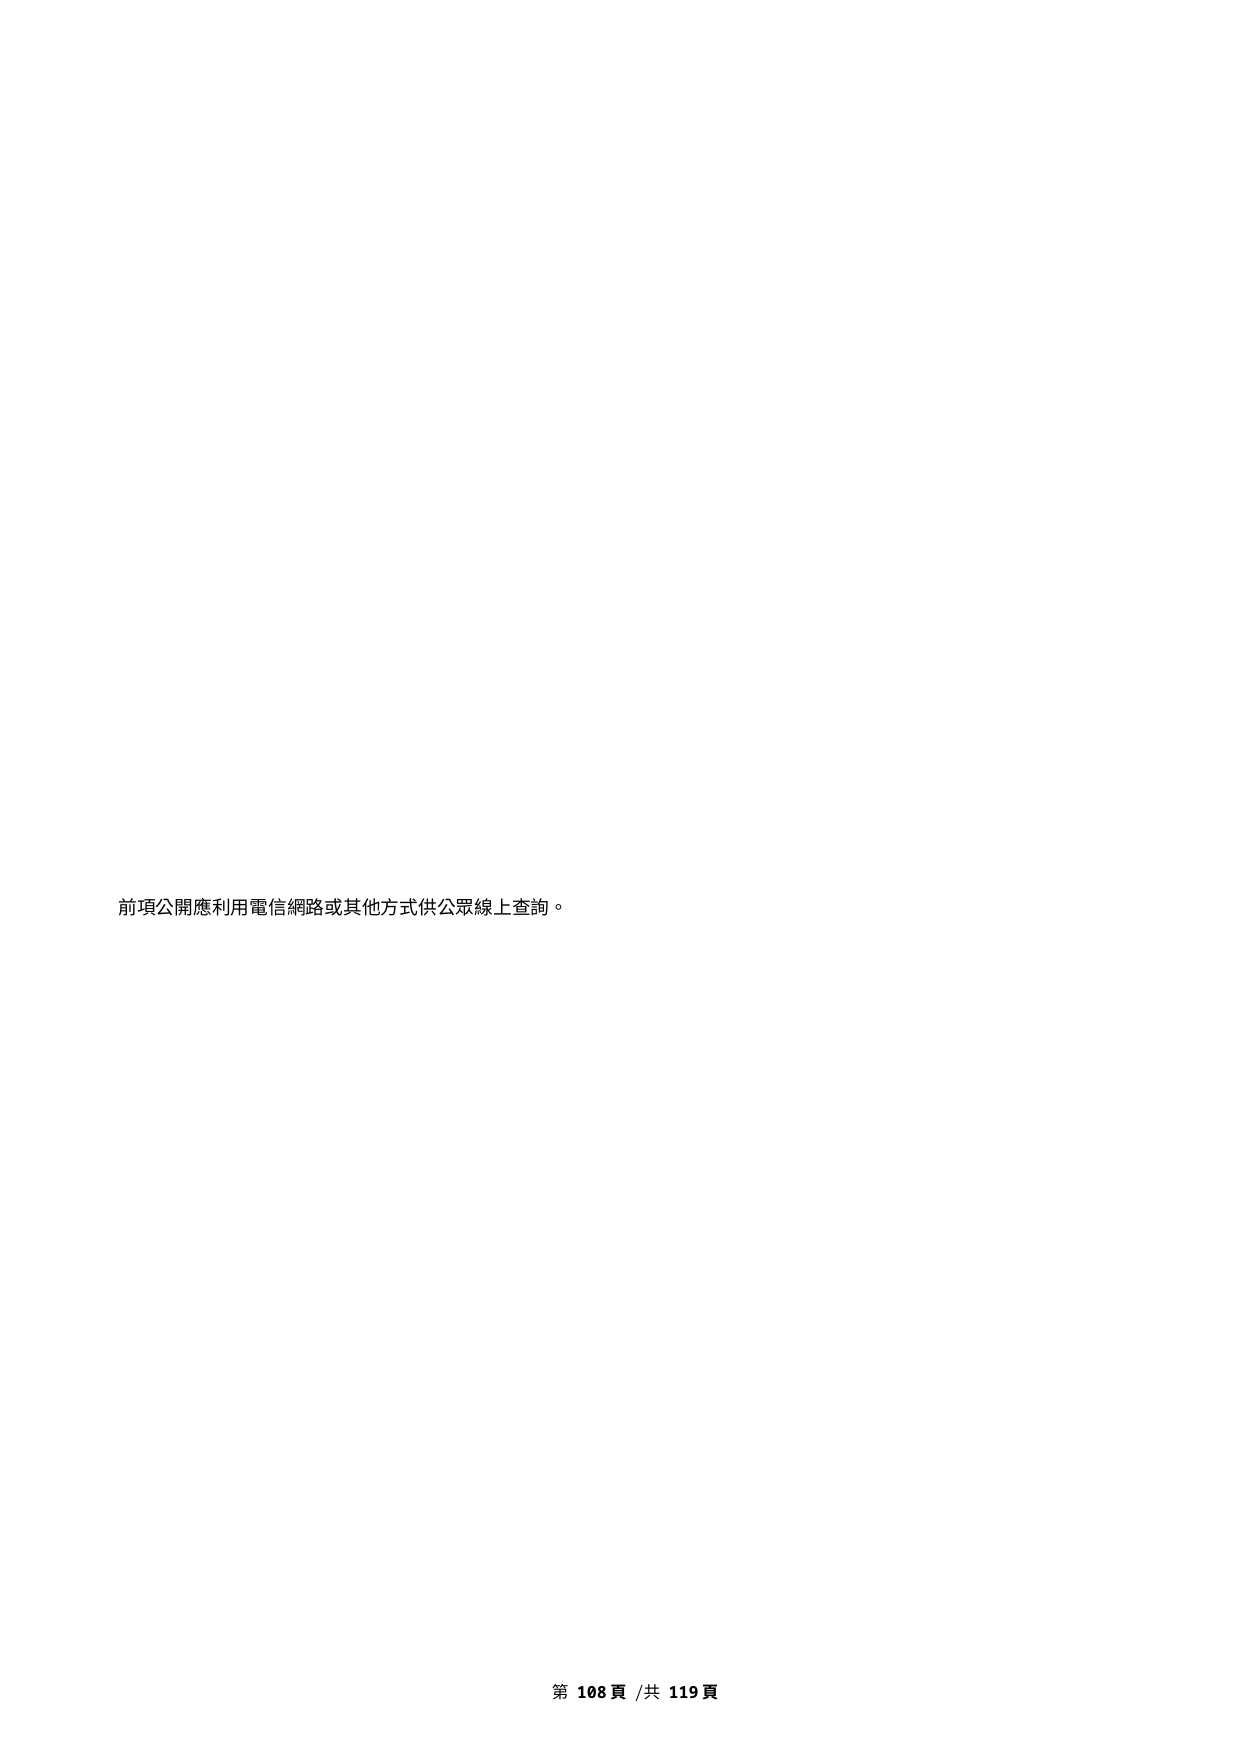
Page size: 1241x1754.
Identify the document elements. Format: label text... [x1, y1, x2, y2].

text 前項公開應利用電信網路或其他方式供公眾線上查詢。 [118, 865, 1152, 927]
